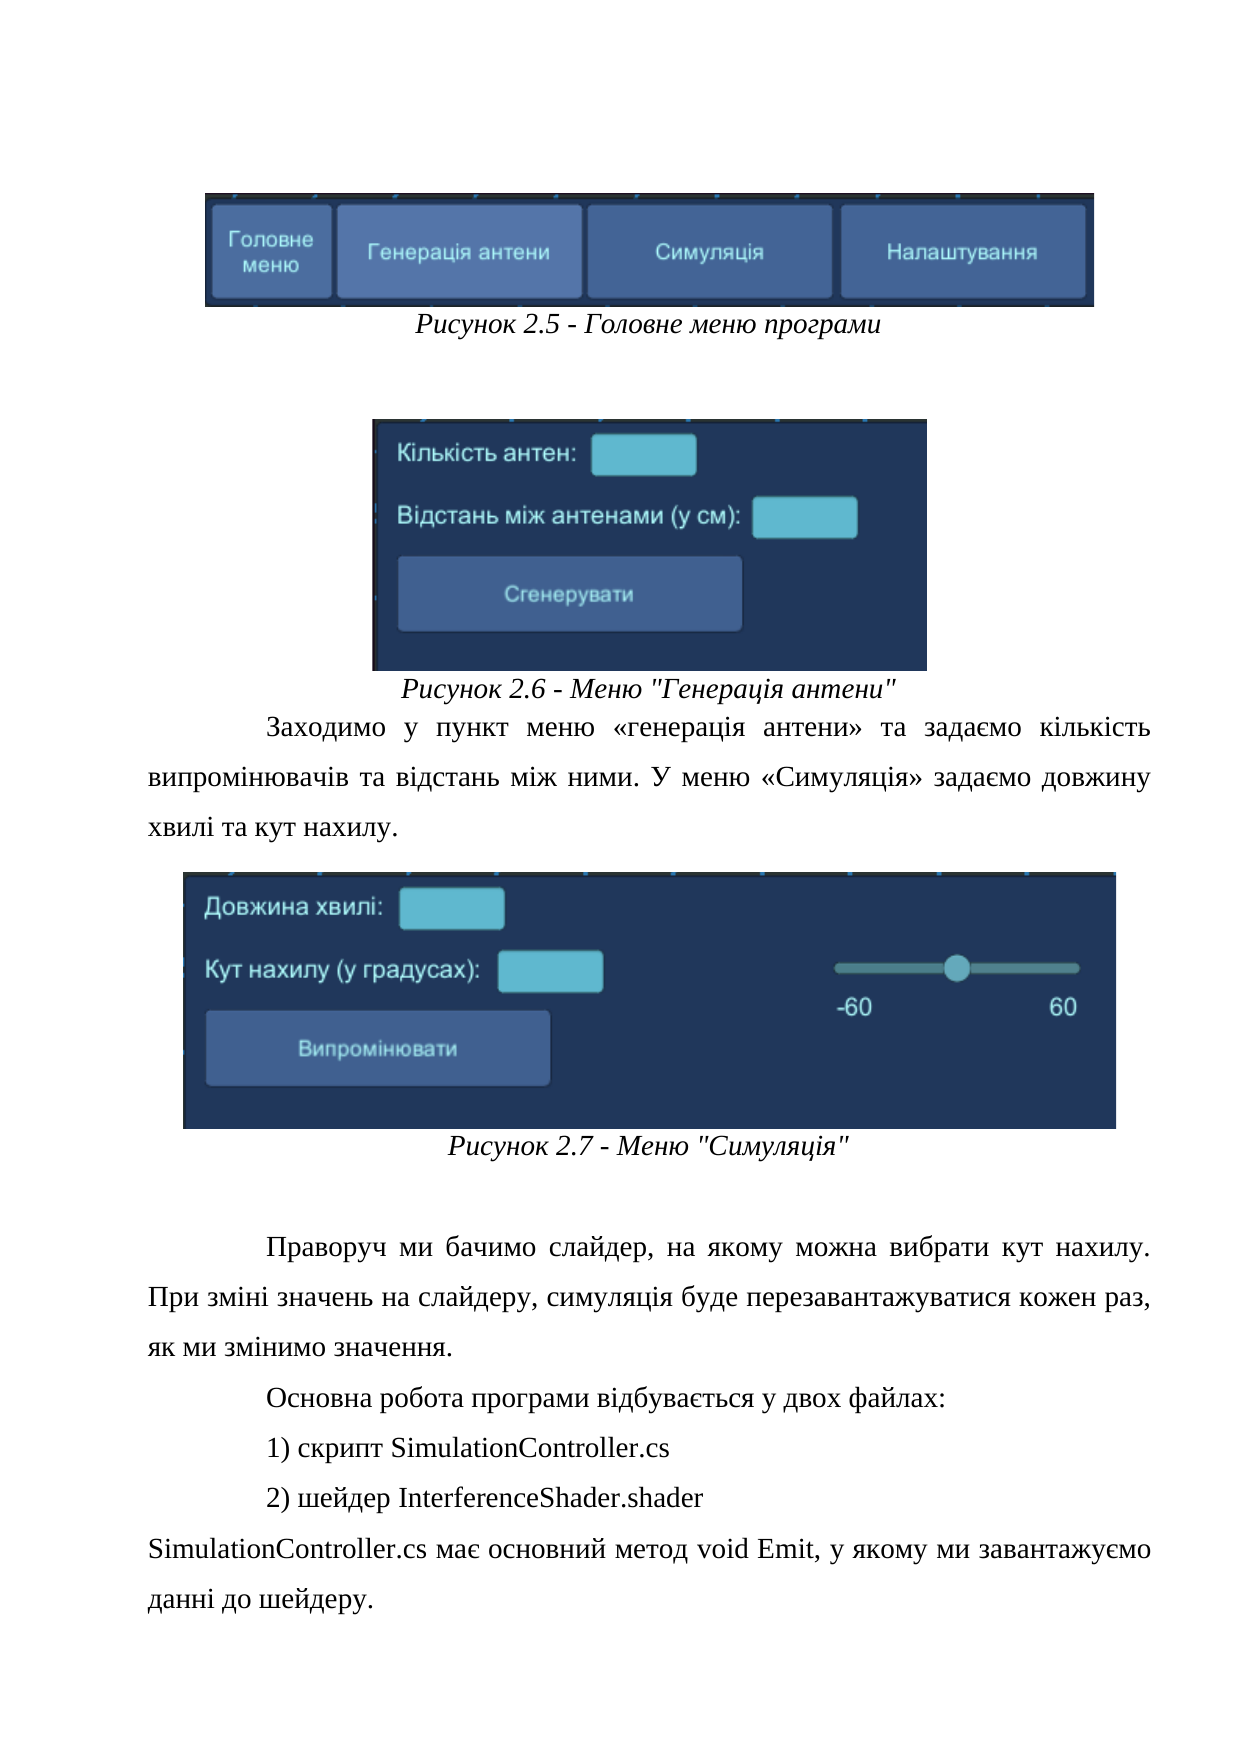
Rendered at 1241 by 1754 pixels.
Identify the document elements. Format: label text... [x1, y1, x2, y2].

text Заходимо у пункт меню «генерація антени» та задаємо кількість випромінювачів та відстань між ними. У меню «Симуляція» задаємо довжину хвилі та кут нахилу. [148, 709, 1152, 843]
text Праворуч ми бачимо слайдер, на якому можна вибрати кут нахилу. При зміні значень на слайдеру, симуляція буде перезавантажуватися кожен раз, як ми змінимо значення. [148, 1229, 1152, 1363]
text Рисунок 2.5 - Головне меню програми [205, 307, 1094, 340]
picture [205, 193, 1095, 307]
text SimulationController.cs має основний метод void Emit, у якому ми завантажуємо данні до шейдеру. [148, 1531, 1152, 1615]
picture [183, 872, 1117, 1129]
text 1) скрипт SimulationController.cs [148, 1430, 1152, 1464]
text Рисунок 2.6 - Меню "Генерація антени" [372, 671, 927, 704]
text Рисунок 2.7 - Меню "Симуляція" [183, 1129, 1116, 1162]
text 2) шейдер InterferenceShader.shader [148, 1481, 1152, 1514]
text Основна робота програми відбувається у двох файлах: [148, 1380, 1152, 1413]
picture [372, 419, 927, 671]
